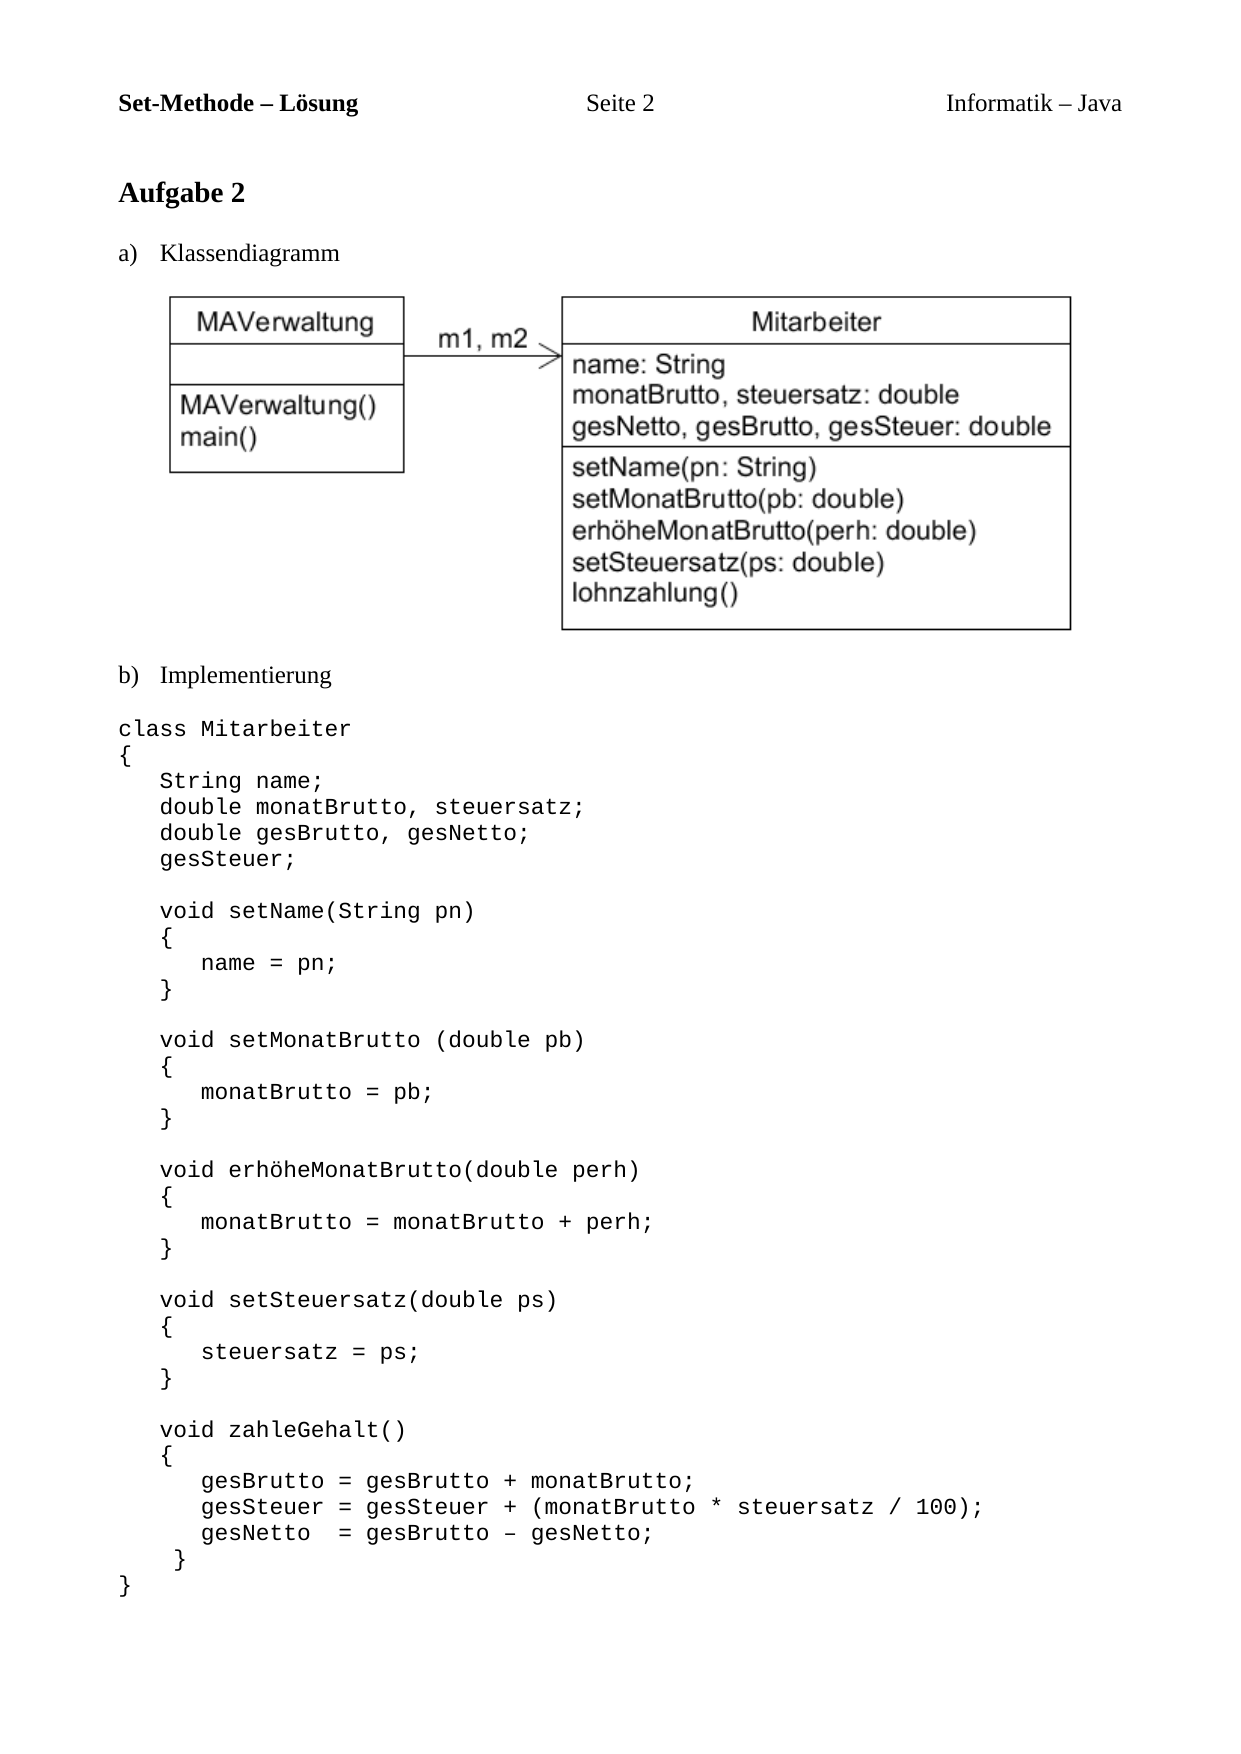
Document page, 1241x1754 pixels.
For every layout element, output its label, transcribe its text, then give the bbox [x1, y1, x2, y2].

text { [118, 925, 1122, 951]
text } [118, 1236, 1122, 1262]
text } [118, 1366, 1122, 1392]
text Aufgabe 2 [118, 176, 1122, 209]
text } [118, 1107, 1122, 1133]
text double monatBrutto, steuersatz; [118, 795, 1122, 821]
text String name; [118, 769, 1122, 795]
text monatBrutto = monatBrutto + perh; [118, 1210, 1122, 1236]
text steuersatz = ps; [118, 1340, 1122, 1366]
text class Mitarbeiter [118, 718, 1122, 743]
text gesNetto = gesBrutto – gesNetto; [118, 1522, 1122, 1548]
text } [118, 977, 1122, 1003]
text gesSteuer; [118, 847, 1122, 873]
text void erhöheMonatBrutto(double perh) [118, 1158, 1122, 1184]
text } [118, 1548, 1122, 1573]
text gesBrutto = gesBrutto + monatBrutto; [118, 1470, 1122, 1496]
picture [168, 295, 1073, 632]
text { [118, 1184, 1122, 1210]
text void zahleGehalt() [118, 1418, 1122, 1444]
text void setName(String pn) [118, 899, 1122, 925]
text void setMonatBrutto (double pb) [118, 1029, 1122, 1055]
text { [118, 1314, 1122, 1340]
text gesSteuer = gesSteuer + (monatBrutto * steuersatz / 100); [118, 1496, 1122, 1522]
text { [118, 743, 1122, 769]
list Implementierung [118, 660, 1122, 689]
text monatBrutto = pb; [118, 1081, 1122, 1107]
text void setSteuersatz(double ps) [118, 1288, 1122, 1314]
text double gesBrutto, gesNetto; [118, 821, 1122, 847]
list Klassendiagramm [118, 238, 1122, 267]
text name = pn; [118, 951, 1122, 977]
text { [118, 1444, 1122, 1470]
text { [118, 1055, 1122, 1081]
text } [118, 1573, 1122, 1599]
